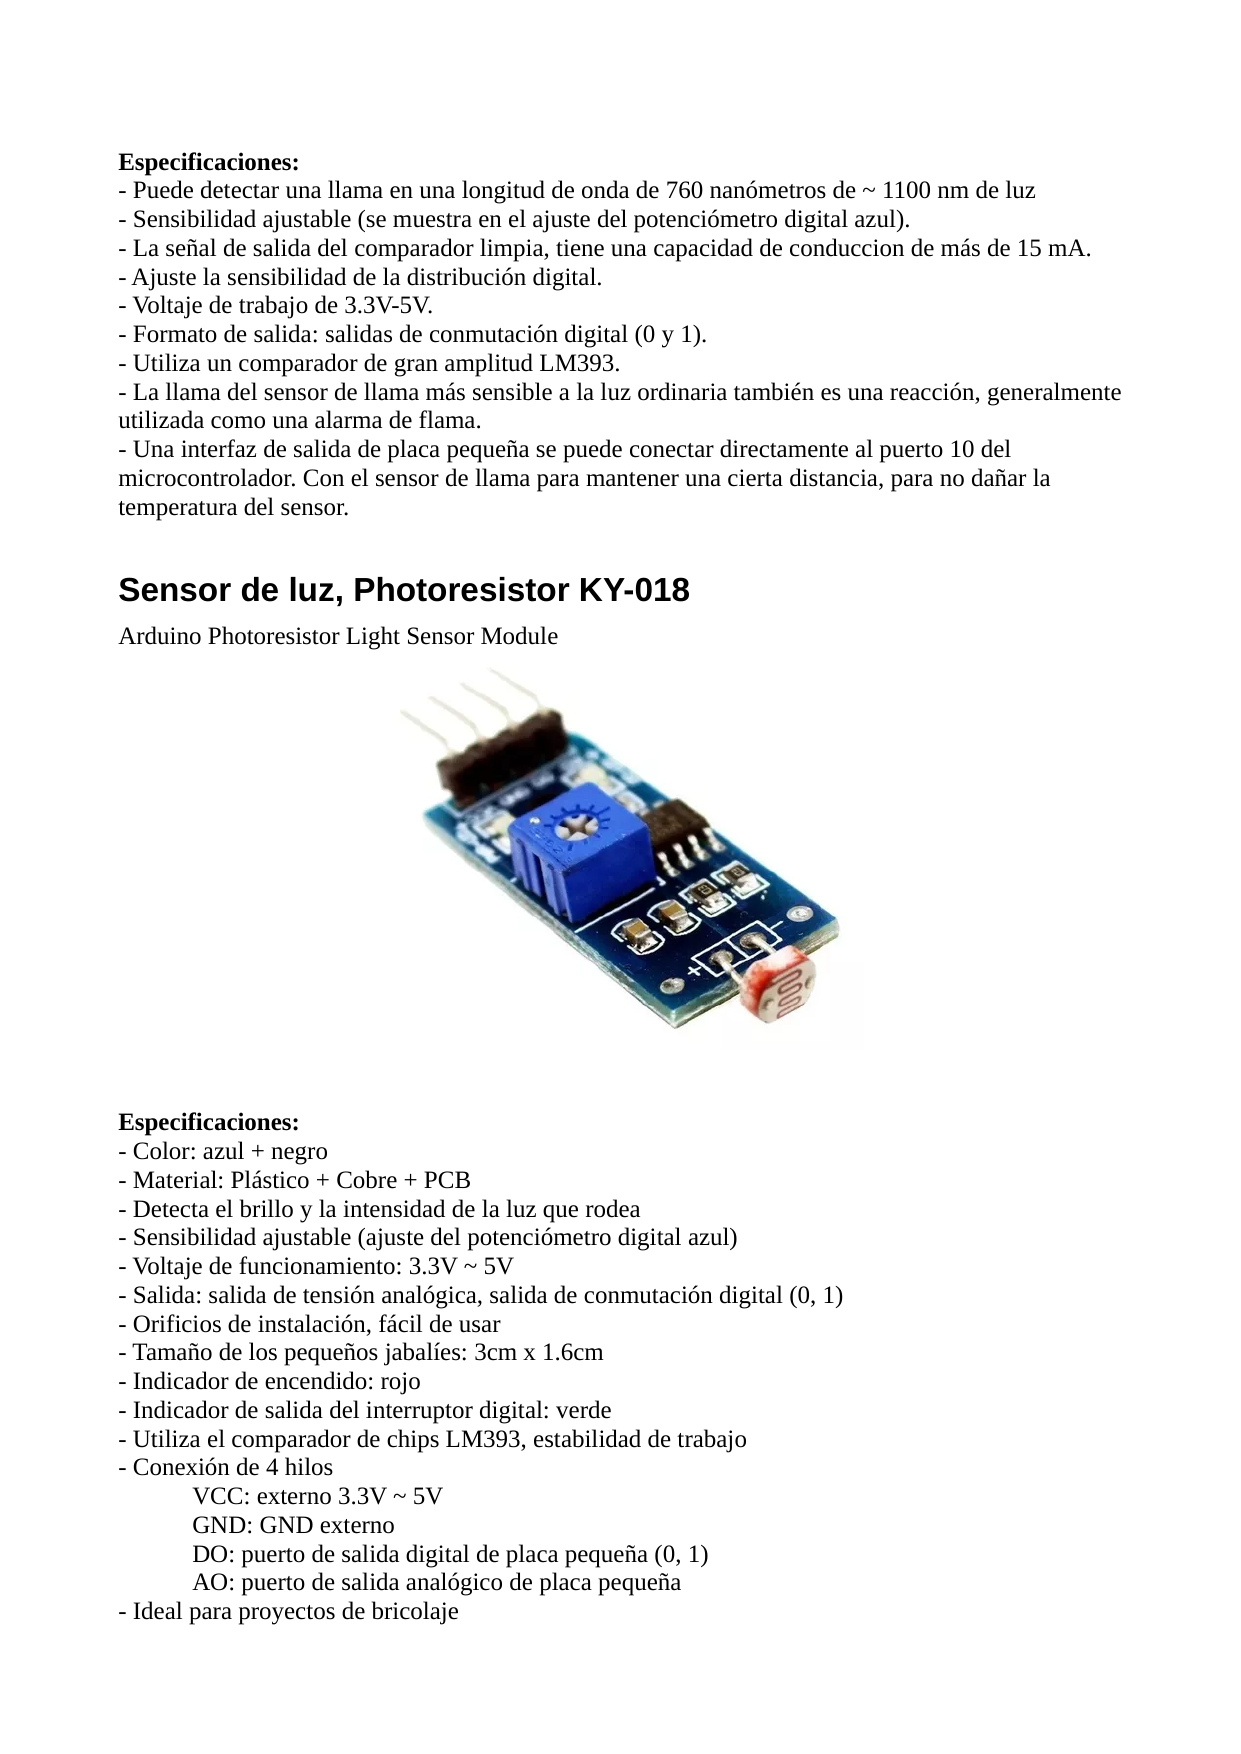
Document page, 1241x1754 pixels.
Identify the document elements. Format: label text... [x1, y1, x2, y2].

text - Color: azul + negro [118, 1136, 1122, 1165]
text - Voltaje de funcionamiento: 3.3V ~ 5V [118, 1251, 1122, 1280]
text - Indicador de salida del interruptor digital: verde [118, 1395, 1122, 1424]
text - Puede detectar una llama en una longitud de onda de 760 nanómetros de ~ 1100 nm de luz [118, 176, 1122, 204]
text - Utiliza el comparador de chips LM393, estabilidad de trabajo [118, 1424, 1122, 1452]
text - Formato de salida: salidas de conmutación digital (0 y 1). [118, 319, 1122, 348]
text AO: puerto de salida analógico de placa pequeña [118, 1567, 1122, 1596]
text - Orificios de instalación, fácil de usar [118, 1309, 1122, 1337]
text - Detecta el brillo y la intensidad de la luz que rodea [118, 1194, 1122, 1222]
text DO: puerto de salida digital de placa pequeña (0, 1) [118, 1539, 1122, 1567]
text - Conexión de 4 hilos [118, 1452, 1122, 1481]
text GND: GND externo [118, 1510, 1122, 1539]
text - La señal de salida del comparador limpia, tiene una capacidad de conduccion de más de 15 mA. [118, 233, 1122, 262]
text - Utiliza un comparador de gran amplitud LM393. [118, 348, 1122, 377]
text Especificaciones: [118, 1107, 1122, 1136]
picture [376, 650, 864, 1050]
text - Material: Plástico + Cobre + PCB [118, 1165, 1122, 1194]
text - Sensibilidad ajustable (ajuste del potenciómetro digital azul) [118, 1222, 1122, 1251]
text Especificaciones: [118, 147, 1122, 176]
text - Tamaño de los pequeños jabalíes: 3cm x 1.6cm [118, 1337, 1122, 1366]
text - Voltaje de trabajo de 3.3V-5V. [118, 291, 1122, 319]
text - Sensibilidad ajustable (se muestra en el ajuste del potenciómetro digital azul). [118, 204, 1122, 233]
text VCC: externo 3.3V ~ 5V [118, 1481, 1122, 1510]
text - Ajuste la sensibilidad de la distribución digital. [118, 262, 1122, 291]
text Arduino Photoresistor Light Sensor Module [118, 621, 1122, 650]
subtitle Sensor de luz, Photoresistor KY-018 [118, 570, 1122, 609]
text - La llama del sensor de llama más sensible a la luz ordinaria también es una reacción, generalmente utilizada como una alarma de flama. [118, 377, 1122, 434]
text - Ideal para proyectos de bricolaje [118, 1596, 1122, 1625]
text - Salida: salida de tensión analógica, salida de conmutación digital (0, 1) [118, 1280, 1122, 1309]
text - Una interfaz de salida de placa pequeña se puede conectar directamente al puerto 10 del microcontrolador. Con el sensor de llama para mantener una cierta distancia, para no dañar la temperatura del sensor. [118, 434, 1122, 521]
text - Indicador de encendido: rojo [118, 1366, 1122, 1395]
